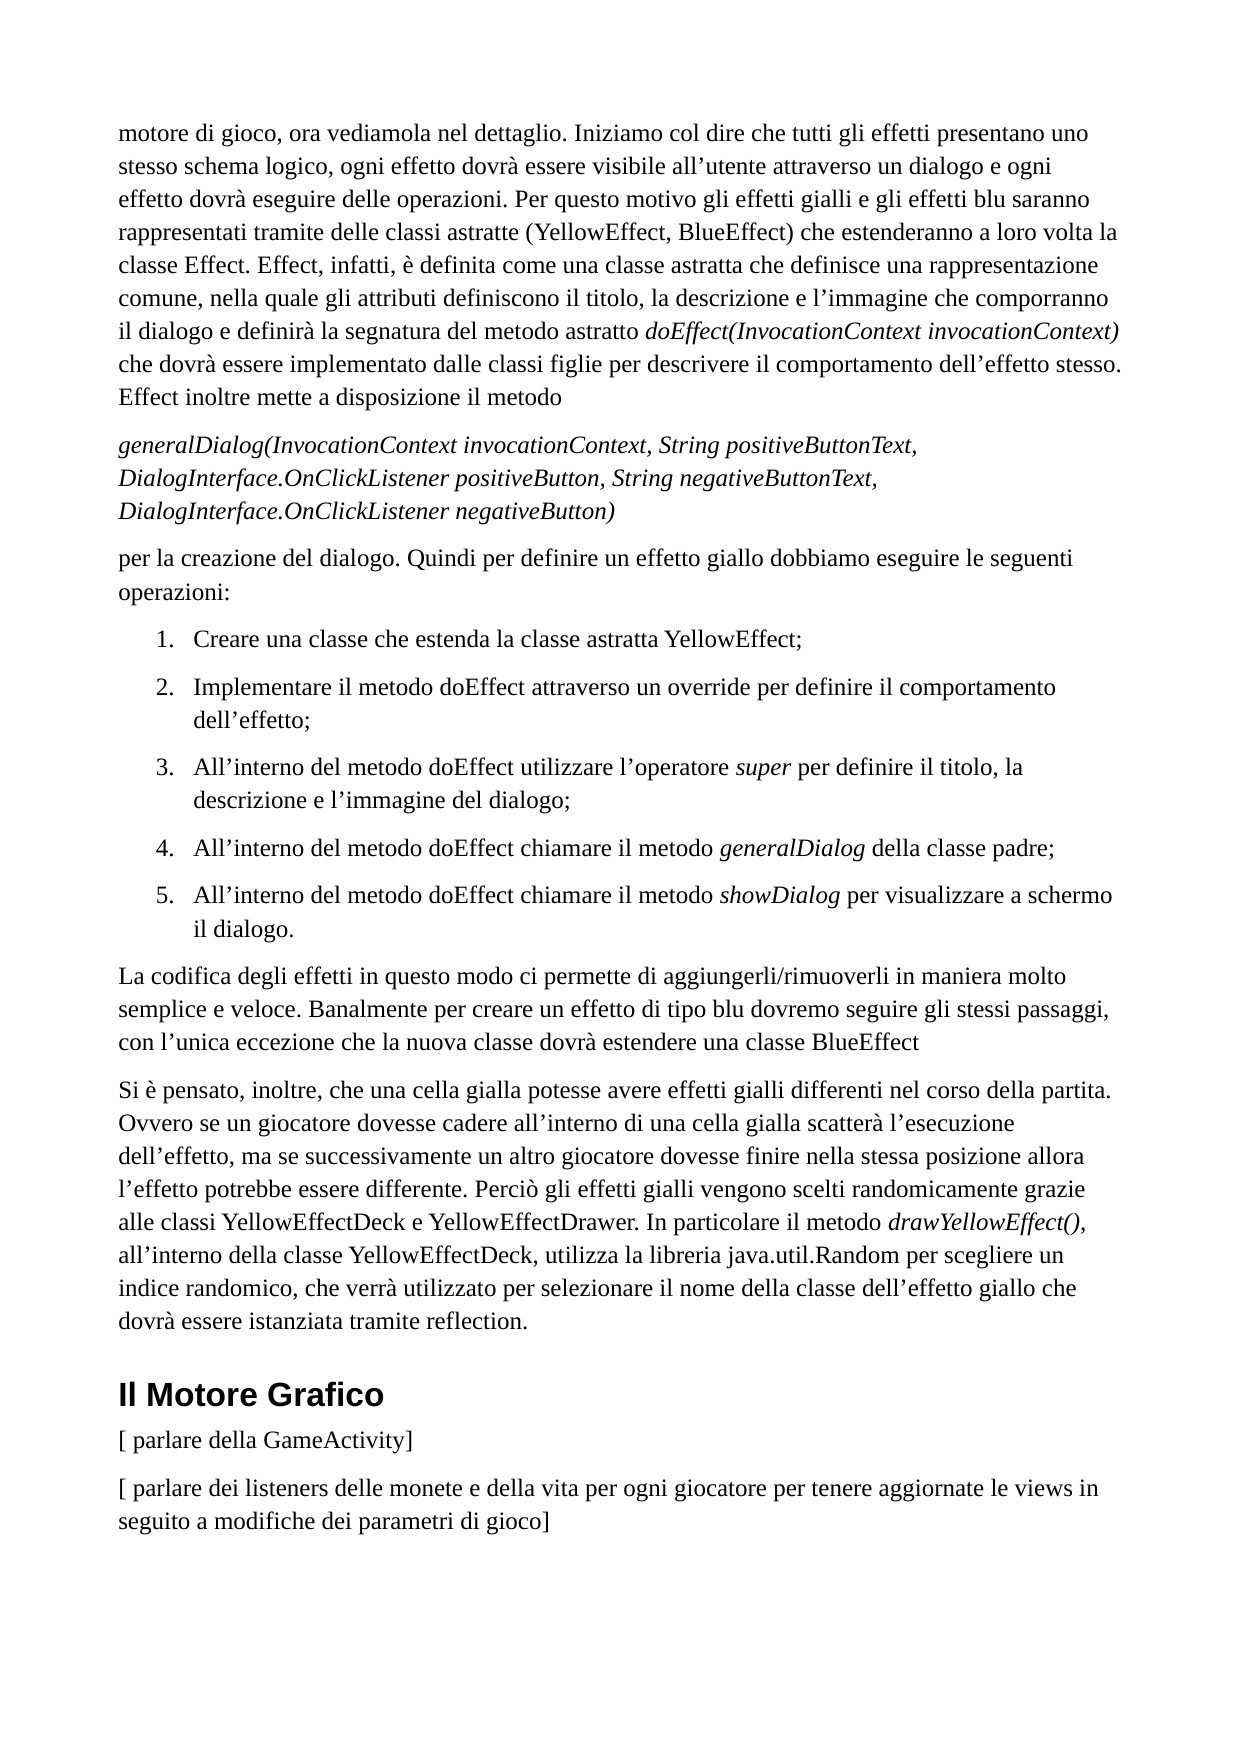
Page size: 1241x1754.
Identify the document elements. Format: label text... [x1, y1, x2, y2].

text generalDialog(InvocationContext invocationContext, String positiveButtonText, DialogInterface.OnClickListener positiveButton, String negativeButtonText, DialogInterface.OnClickListener negativeButton) [118, 430, 1122, 525]
text La codifica degli effetti in questo modo ci permette di aggiungerli/rimuoverli in maniera molto semplice e veloce. Banalmente per creare un effetto di tipo blu dovremo seguire gli stessi passaggi, con l’unica eccezione che la nuova classe dovrà estendere una classe BlueEffect [118, 961, 1122, 1056]
list Implementare il metodo doEffect attraverso un override per definire il comportamento dell’effetto; [156, 672, 1122, 733]
list All’interno del metodo doEffect chiamare il metodo generalDialog della classe padre; [156, 833, 1122, 862]
subtitle Il Motore Grafico [118, 1374, 1122, 1413]
text Si è pensato, inoltre, che una cella gialla potesse avere effetti gialli differenti nel corso della partita. Ovvero se un giocatore dovesse cadere all’interno di una cella gialla scatterà l’esecuzione dell’effetto, ma se successivamente un altro giocatore dovesse finire nella stessa posizione allora l’effetto potrebbe essere differente. Perciò gli effetti gialli vengono scelti randomicamente grazie alle classi YellowEffectDeck e YellowEffectDrawer. In particolare il metodo drawYellowEffect(), all’interno della classe YellowEffectDeck, utilizza la libreria java.util.Random per scegliere un indice randomico, che verrà utilizzato per selezionare il nome della classe dell’effetto giallo che dovrà essere istanziata tramite reflection. [118, 1075, 1122, 1335]
list Creare una classe che estenda la classe astratta YellowEffect; [156, 624, 1122, 653]
text per la creazione del dialogo. Quindi per definire un effetto giallo dobbiamo eseguire le seguenti operazioni: [118, 543, 1122, 605]
text [ parlare della GameActivity] [118, 1426, 1122, 1454]
list All’interno del metodo doEffect chiamare il metodo showDialog per visualizzare a schermo il dialogo. [156, 881, 1122, 942]
list All’interno del metodo doEffect utilizzare l’operatore super per definire il titolo, la descrizione e l’immagine del dialogo; [156, 752, 1122, 814]
text [ parlare dei listeners delle monete e della vita per ogni giocatore per tenere aggiornate le views in seguito a modifiche dei parametri di gioco] [118, 1473, 1122, 1535]
text motore di gioco, ora vediamola nel dettaglio. Iniziamo col dire che tutti gli effetti presentano uno stesso schema logico, ogni effetto dovrà essere visibile all’utente attraverso un dialogo e ogni effetto dovrà eseguire delle operazioni. Per questo motivo gli effetti gialli e gli effetti blu saranno rappresentati tramite delle classi astratte (YellowEffect, BlueEffect) che estenderanno a loro volta la classe Effect. Effect, infatti, è definita come una classe astratta che definisce una rappresentazione comune, nella quale gli attributi definiscono il titolo, la descrizione e l’immagine che comporranno il dialogo e definirà la segnatura del metodo astratto doEffect(InvocationContext invocationContext) che dovrà essere implementato dalle classi figlie per descrivere il comportamento dell’effetto stesso. Effect inoltre mette a disposizione il metodo [118, 118, 1122, 411]
